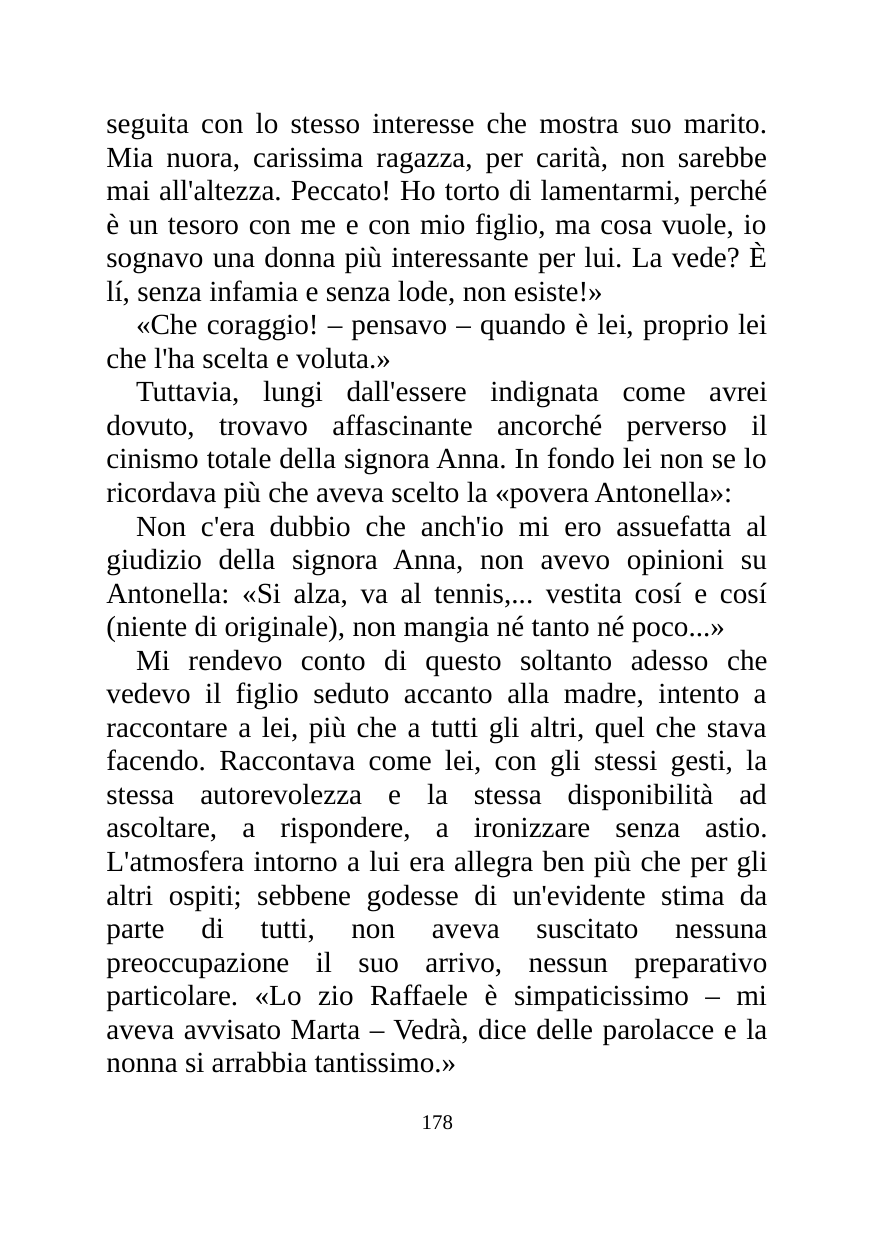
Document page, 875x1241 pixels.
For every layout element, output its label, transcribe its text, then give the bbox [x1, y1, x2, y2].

text seguita con lo stesso interesse che mostra suo marito. Mia nuora, carissima ragazza, per carità, non sarebbe mai all'altezza. Peccato! Ho torto di lamentarmi, perché è un tesoro con me e con mio figlio, ma cosa vuole, io sognavo una donna più interessante per lui. La vede? È lí, senza infamia e senza lode, non esiste!» [106, 106, 768, 307]
text «Che coraggio! – pensavo – quando è lei, proprio lei che l'ha scelta e voluta.» [106, 307, 768, 374]
text Non c'era dubbio che anch'io mi ero assuefatta al giudizio della signora Anna, non avevo opinioni su Antonella: «Si alza, va al tennis,... vestita cosí e cosí (niente di originale), non mangia né tanto né poco...» [106, 509, 768, 643]
text Mi rendevo conto di questo soltanto adesso che vedevo il figlio seduto accanto alla madre, intento a raccontare a lei, più che a tutti gli altri, quel che stava facendo. Raccontava come lei, con gli stessi gesti, la stessa autorevolezza e la stessa disponibilità ad ascoltare, a rispondere, a ironizzare senza astio. L'atmosfera intorno a lui era allegra ben più che per gli altri ospiti; sebbene godesse di un'evidente stima da parte di tutti, non aveva suscitato nessuna preoccupazione il suo arrivo, nessun preparativo particolare. «Lo zio Raffaele è simpaticissimo – mi aveva avvisato Marta – Vedrà, dice delle parolacce e la nonna si arrabbia tantissimo.» [106, 643, 768, 1079]
text Tuttavia, lungi dall'essere indignata come avrei dovuto, trovavo affascinante ancorché perverso il cinismo totale della signora Anna. In fondo lei non se lo ricordava più che aveva scelto la «povera Antonella»: [106, 374, 768, 509]
